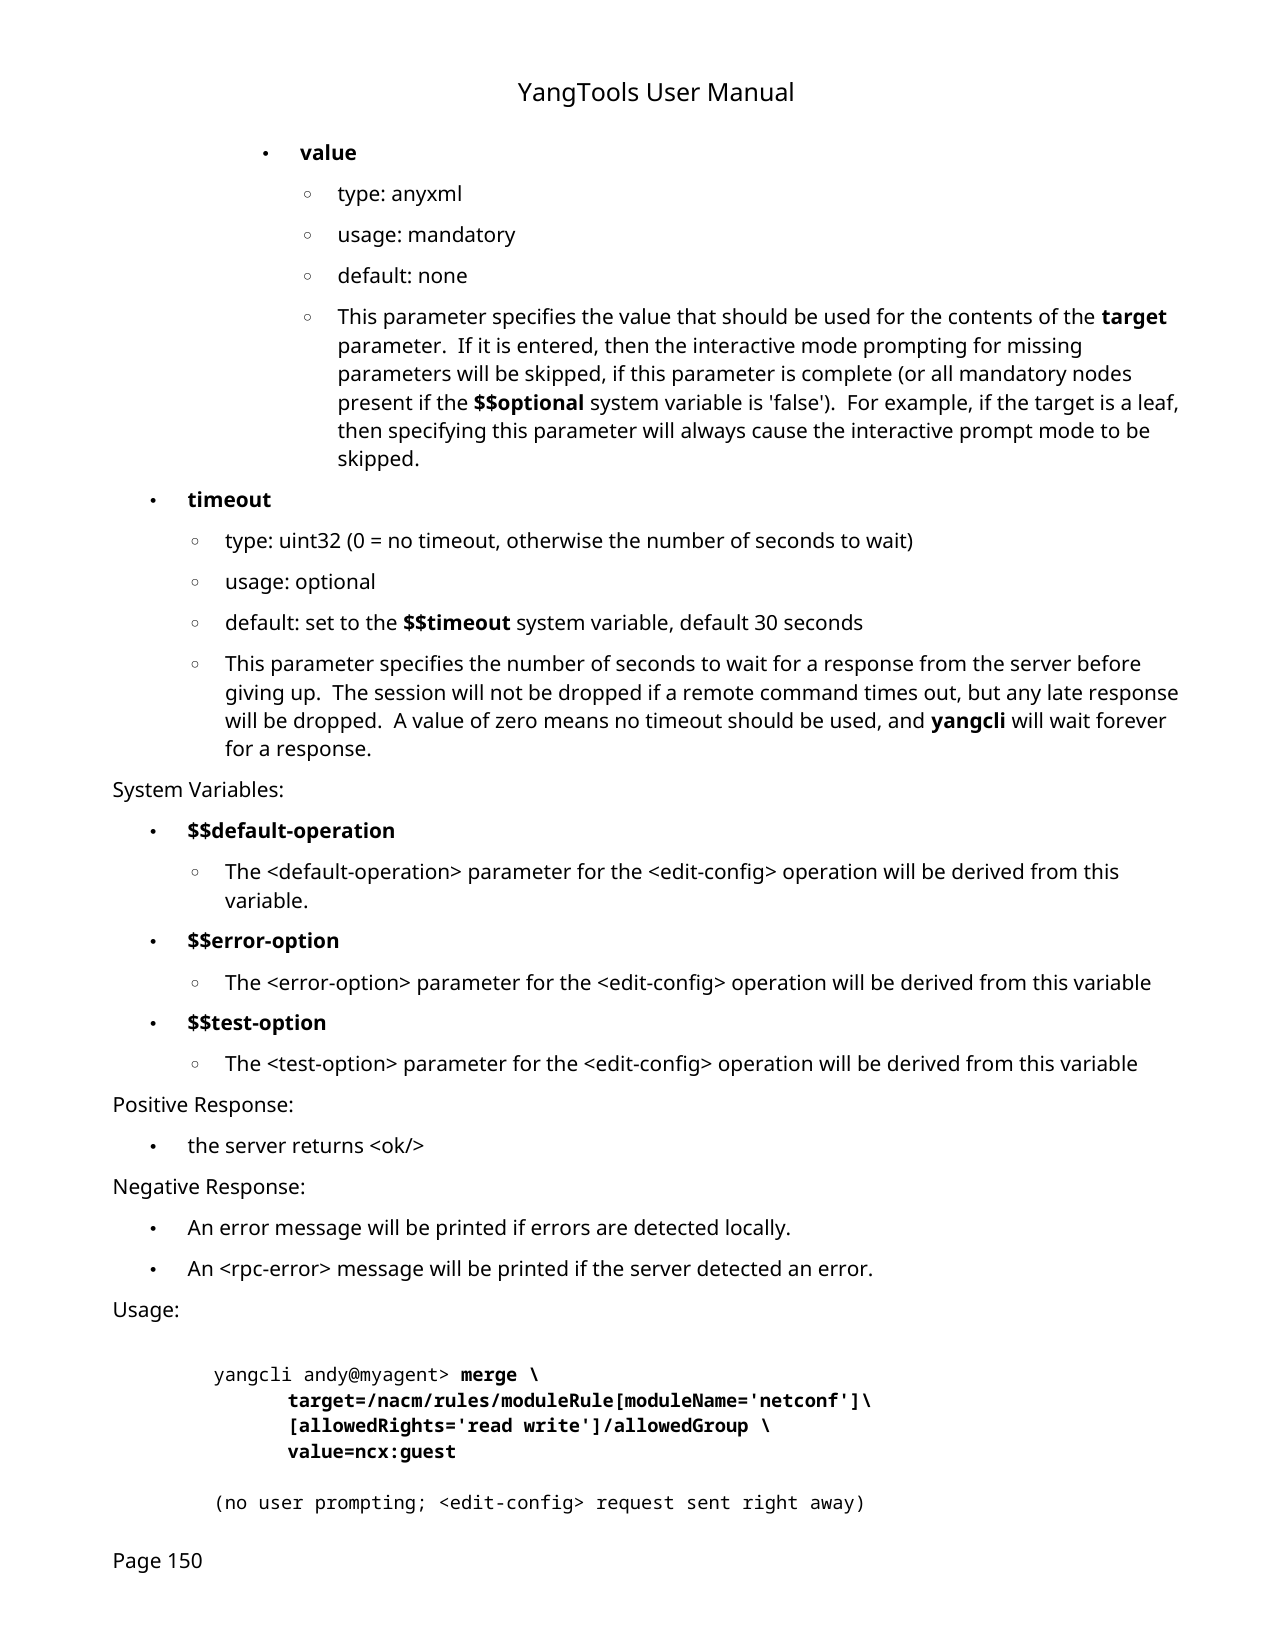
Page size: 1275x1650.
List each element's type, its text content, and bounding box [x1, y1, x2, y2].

list usage: mandatory [300, 220, 1200, 249]
list This parameter specifies the value that should be used for the contents of the target parameter. If it is entered, then the interactive mode prompting for missing parameters will be skipped, if this parameter is complete (or all mandatory nodes present if the $$optional system variable is 'false'). For example, if the target is a leaf, then specifying this parameter will always cause the interactive prompt mode to be skipped. [300, 302, 1200, 473]
list The <error-option> parameter for the <edit-config> operation will be derived from this variable [187, 968, 1200, 996]
list An error message will be printed if errors are detected locally. [150, 1213, 1200, 1242]
list value [262, 138, 1200, 167]
text Positive Response: [112, 1090, 1200, 1119]
list $$default-operation [150, 816, 1200, 845]
list The <default-operation> parameter for the <edit-config> operation will be derived from this variable. [187, 857, 1200, 914]
text Negative Response: [112, 1172, 1200, 1201]
list The <test-option> parameter for the <edit-config> operation will be derived from this variable [187, 1049, 1200, 1078]
list usage: optional [187, 567, 1200, 596]
list default: none [300, 261, 1200, 290]
list An <rpc-error> message will be printed if the server detected an error. [150, 1254, 1200, 1283]
list $$error-option [150, 927, 1200, 955]
list timeout [150, 485, 1200, 514]
list the server returns <ok/> [150, 1131, 1200, 1160]
list default: set to the $$timeout system variable, default 30 seconds [187, 608, 1200, 637]
list type: anyxml [300, 179, 1200, 208]
list type: uint32 (0 = no timeout, otherwise the number of seconds to wait) [187, 526, 1200, 555]
list This parameter specifies the number of seconds to wait for a response from the server before giving up. The session will not be dropped if a remote command times out, but any late response will be dropped. A value of zero means no timeout should be used, and yangcli will wait forever for a response. [187, 649, 1200, 763]
list $$test-option [150, 1008, 1200, 1037]
text yangcli andy@myagent> merge \ target=/nacm/rules/moduleRule[moduleName='netconf']\ [allowedRights='read write']/allowedGroup \ value=ncx:guest (no user prompting; <edit-config> request sent right away) [139, 1336, 1200, 1515]
text Usage: [112, 1295, 1200, 1323]
text System Variables: [112, 775, 1200, 804]
